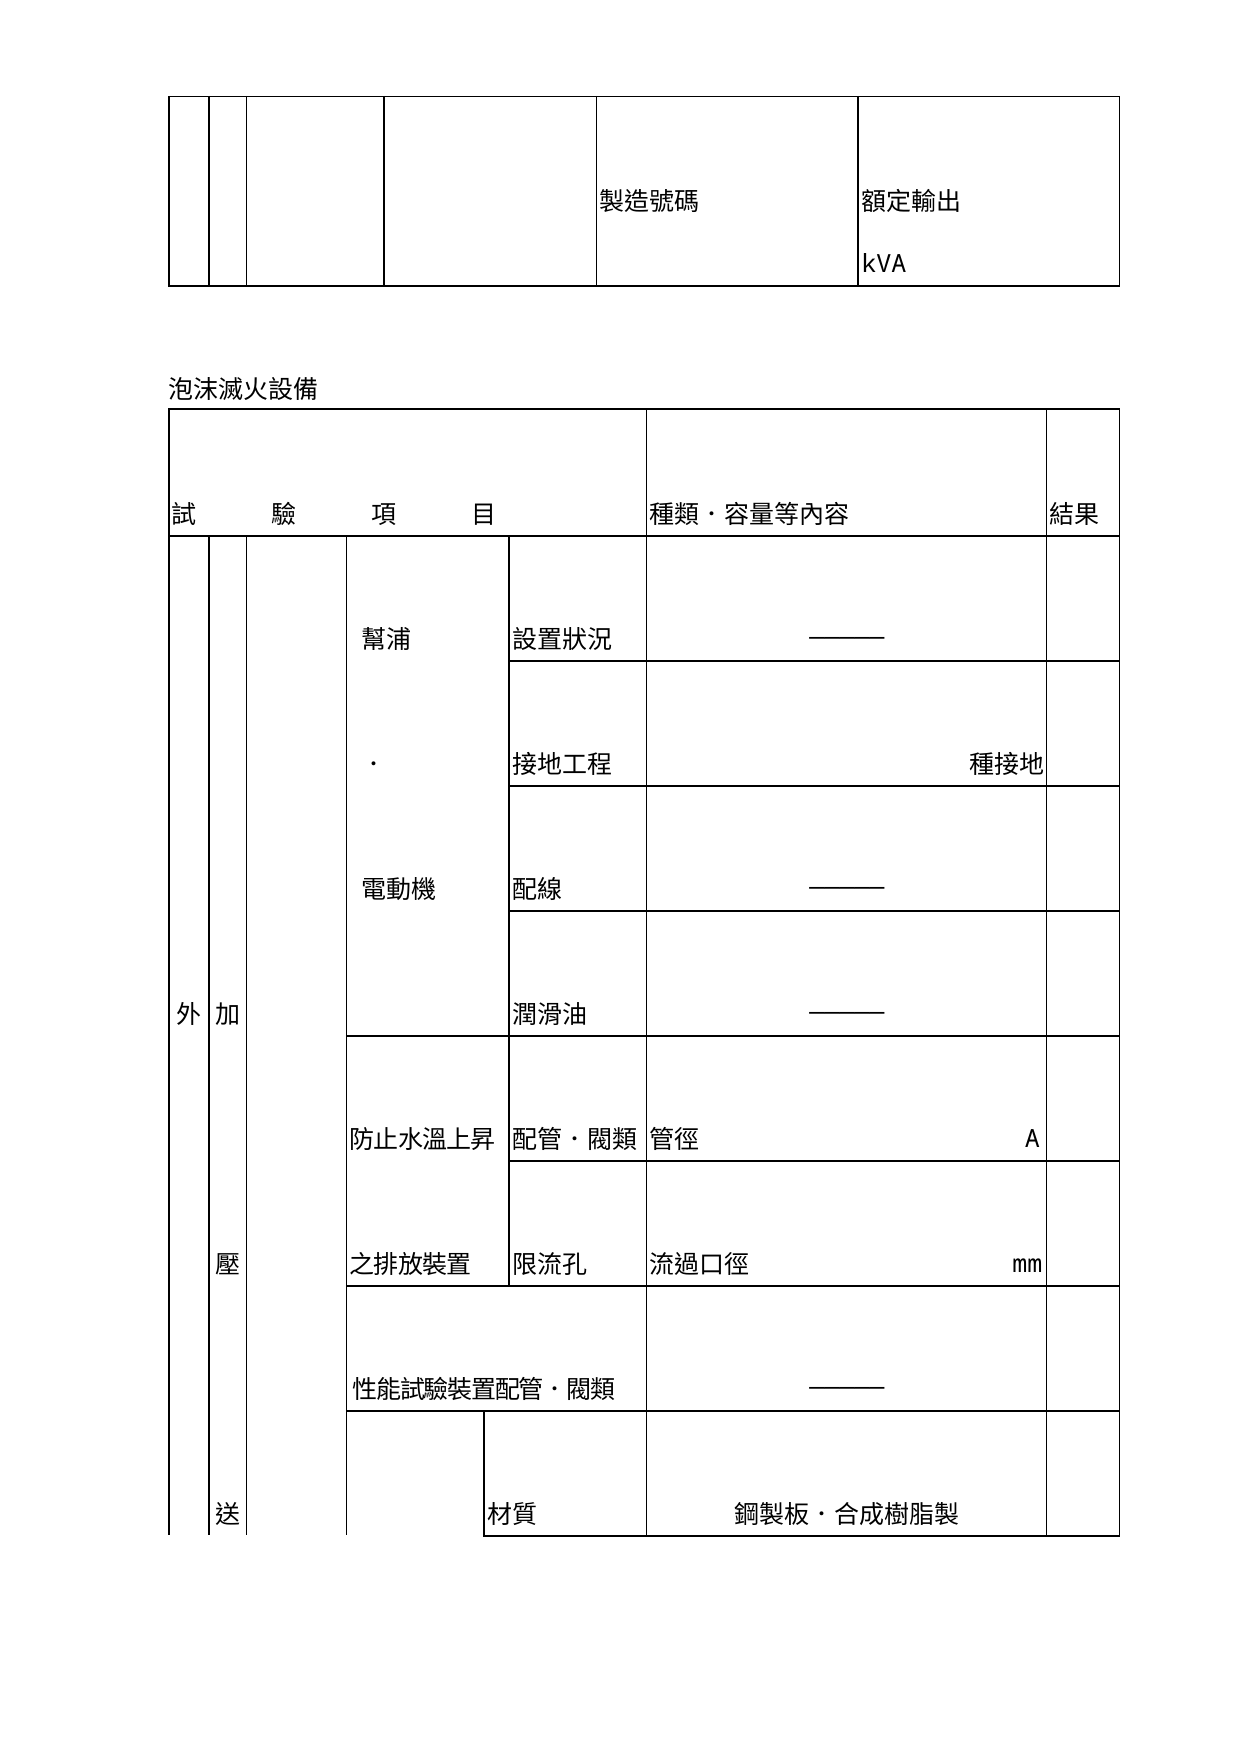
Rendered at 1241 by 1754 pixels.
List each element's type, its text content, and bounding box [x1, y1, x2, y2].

table_cell 鋼製板．合成樹脂製 [647, 1412, 1046, 1535]
table_cell 幫浦 [347, 537, 508, 660]
table_cell [210, 1035, 246, 1160]
table_cell [247, 537, 346, 1535]
table_cell [347, 910, 508, 1035]
table_cell [247, 97, 383, 285]
table_cell [1047, 1412, 1119, 1535]
table_cell 送 [210, 1410, 246, 1535]
table_cell [170, 97, 208, 285]
table_cell [170, 785, 208, 910]
table_cell 外 [170, 910, 208, 1035]
table_cell [170, 660, 208, 785]
table_cell [170, 1410, 208, 1535]
table_cell [347, 1412, 483, 1535]
table_cell 加 [210, 537, 246, 1035]
table_cell [1047, 537, 1119, 660]
table_cell [1047, 1037, 1119, 1160]
table_cell 性能試驗裝置配管．閥類 [347, 1287, 646, 1410]
table_cell [1047, 662, 1119, 785]
table_cell 限流孔 [510, 1162, 646, 1285]
table_cell 壓 [210, 1160, 246, 1285]
table_header 試 驗 項 目 [170, 410, 646, 535]
table_cell [1047, 912, 1119, 1035]
table_cell 額定輸出 kVA [859, 97, 1119, 285]
table_cell 製造號碼 [597, 97, 857, 285]
table_cell [210, 1285, 246, 1410]
table_cell 接地工程 [510, 662, 646, 785]
table_cell [1047, 1162, 1119, 1285]
table_cell ───── [647, 787, 1046, 910]
table_cell 管徑 A [647, 1037, 1046, 1160]
table_header 結果 [1047, 410, 1119, 535]
table_cell [170, 537, 208, 660]
table_cell [1047, 1287, 1119, 1410]
table_cell ───── [647, 912, 1046, 1035]
table_cell ───── [647, 1287, 1046, 1410]
table_cell 電動機 [347, 785, 508, 910]
table_header 種類．容量等內容 [647, 410, 1046, 535]
table_cell [170, 1285, 208, 1410]
table_cell 設置狀況 [510, 537, 646, 660]
table_cell 之排放裝置 [347, 1160, 508, 1285]
table_cell [210, 97, 246, 285]
table_cell [170, 1035, 208, 1160]
table_cell [170, 1160, 208, 1285]
table_cell 配管．閥類 [510, 1037, 646, 1160]
table_cell 防止水溫上昇 [347, 1037, 508, 1160]
table_cell 潤滑油 [510, 912, 646, 1035]
table_cell 材質 [485, 1412, 646, 1535]
table_cell [1047, 787, 1119, 910]
text 泡沫滅火設備 [169, 346, 1053, 408]
table_cell 種接地 [647, 662, 1046, 785]
table_cell [385, 97, 596, 285]
table_cell 流過口徑 mm [647, 1162, 1046, 1285]
table_cell ───── [647, 537, 1046, 660]
table_cell ． [347, 660, 508, 785]
table_cell 配線 [510, 787, 646, 910]
